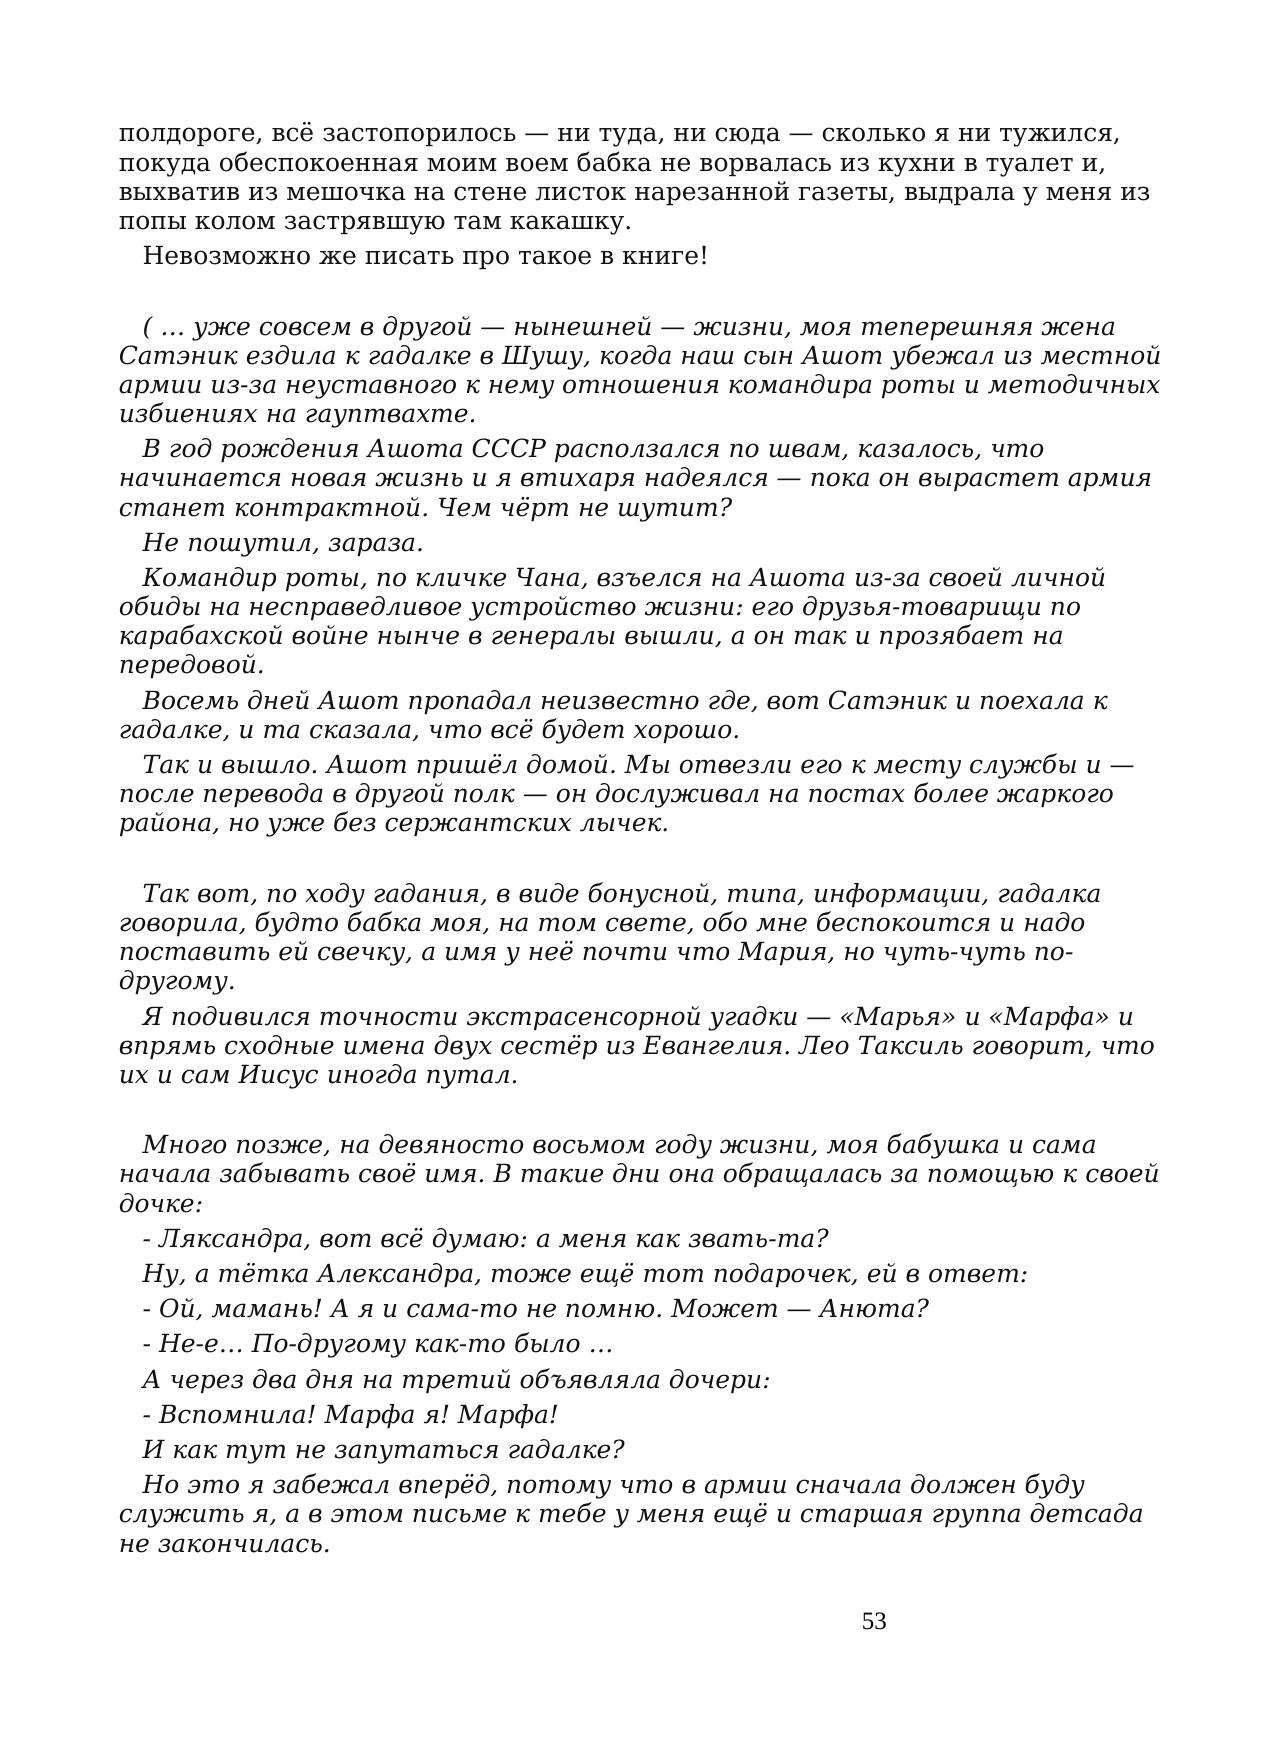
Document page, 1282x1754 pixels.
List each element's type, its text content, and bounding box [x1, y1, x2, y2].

text Командир роты, по кличке Чана, взъелся на Ашота из-за своей личной обиды на несправедливое устройство жизни: его друзья-товарищи по карабахской войне нынче в генералы вышли, а он так и прозябает на передовой. [118, 563, 1162, 680]
text - Ляксандра, вот всё думаю: а меня как звать-та? [118, 1224, 1162, 1253]
text Но это я забежал вперёд, потому что в армии сначала должен буду служить я, а в этом письме к тебе у меня ещё и старшая группа детсада не закончилась. [118, 1470, 1162, 1558]
text ( … уже совсем в другой — нынешней — жизни, моя теперешняя жена Сатэник ездила к гадалке в Шушу, когда наш сын Ашот убежал из местной армии из-за неуставного к нему отношения командира роты и методичных избиениях на гауптвахте. [118, 312, 1162, 428]
text В год рождения Ашота СССР расползался по швам, казалось, что начинается новая жизнь и я втихаря надеялся — пока он вырастет армия станет контрактной. Чем чёрт не шутит? [118, 434, 1162, 522]
text А через два дня на третий объявляла дочери: [118, 1365, 1162, 1394]
text И как тут не запутаться гадалке? [118, 1435, 1162, 1464]
text - Ой, мамань! А я и сама-то не помню. Может — Анюта? [118, 1294, 1162, 1323]
text - Не-е… По-другому как-то было … [118, 1329, 1162, 1359]
text Невозможно же писать про такое в книге! [118, 241, 1162, 270]
text - Вспомнила! Марфа я! Марфа! [118, 1400, 1162, 1429]
text полдороге, всё застопорилось — ни туда, ни сюда — сколько я ни тужился, покуда обеспокоенная моим воем бабка не ворвалась из кухни в туалет и, выхватив из мешочка на стене листок нарезанной газеты, выдрала у меня из попы колом застрявшую там какашку. [118, 118, 1162, 235]
text Не пошутил, зараза. [118, 528, 1162, 557]
text Я подивился точности экстрасенсорной угадки — «Марья» и «Марфа» и впрямь сходные имена двух сестёр из Евангелия. Лео Таксиль говорит, что их и сам Иисус иногда путал. [118, 1002, 1162, 1089]
text Так и вышло. Ашот пришёл домой. Мы отвезли его к месту службы и — после перевода в другой полк — он дослуживал на постах более жаркого района, но уже без сержантских лычек. [118, 750, 1162, 838]
text Ну, а тётка Александра, тоже ещё тот подарочек, ей в ответ: [118, 1259, 1162, 1288]
text Восемь дней Ашот пропадал неизвестно где, вот Сатэник и поехала к гадалке, и та сказала, что всё будет хорошо. [118, 686, 1162, 744]
text Много позже, на девяносто восьмом году жизни, моя бабушка и сама начала забывать своё имя. В такие дни она обращалась за помощью к своей дочке: [118, 1130, 1162, 1218]
text Так вот, по ходу гадания, в виде бонусной, типа, информации, гадалка говорила, будто бабка моя, на том свете, обо мне беспокоится и надо поставить ей свечку, а имя у неё почти что Мария, но чуть-чуть по-другому. [118, 879, 1162, 996]
